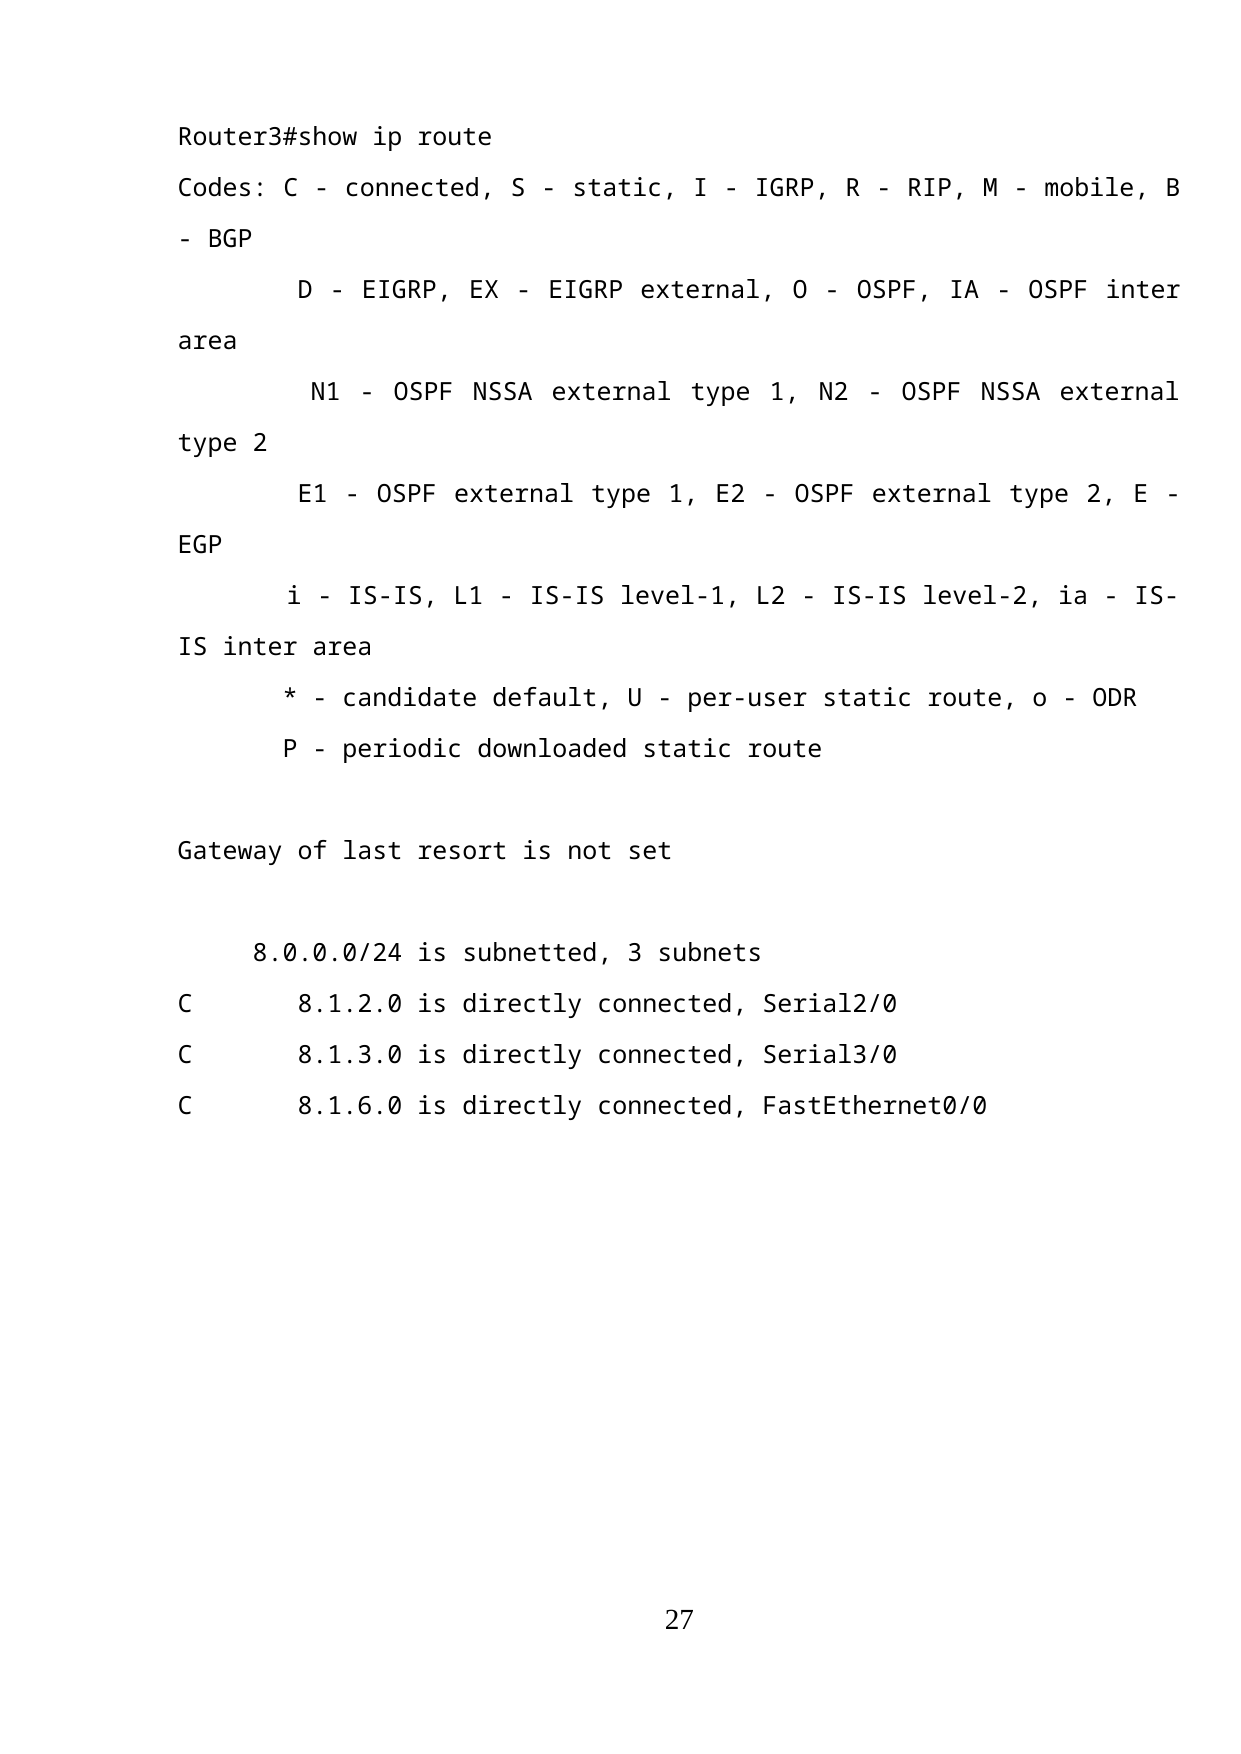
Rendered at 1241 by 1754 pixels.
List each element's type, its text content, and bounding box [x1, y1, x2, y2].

text Router3#show ip route [177, 118, 1181, 152]
text C 8.1.6.0 is directly connected, FastEthernet0/0 [177, 1088, 1181, 1122]
text N1 - OSPF NSSA external type 1, N2 - OSPF NSSA external type 2 [177, 373, 1181, 458]
text 8.0.0.0/24 is subnetted, 3 subnets [177, 935, 1181, 969]
text E1 - OSPF external type 1, E2 - OSPF external type 2, E - EGP [177, 475, 1181, 561]
text i - IS-IS, L1 - IS-IS level-1, L2 - IS-IS level-2, ia - IS-IS inter area [177, 577, 1181, 663]
text C 8.1.3.0 is directly connected, Serial3/0 [177, 1037, 1181, 1071]
text C 8.1.2.0 is directly connected, Serial2/0 [177, 986, 1181, 1020]
text * - candidate default, U - per-user static route, o - ODR [177, 679, 1181, 714]
text Codes: C - connected, S - static, I - IGRP, R - RIP, M - mobile, B - BGP [177, 169, 1181, 254]
text Gateway of last resort is not set [177, 833, 1181, 867]
text P - periodic downloaded static route [177, 731, 1181, 765]
text D - EIGRP, EX - EIGRP external, O - OSPF, IA - OSPF inter area [177, 271, 1181, 356]
